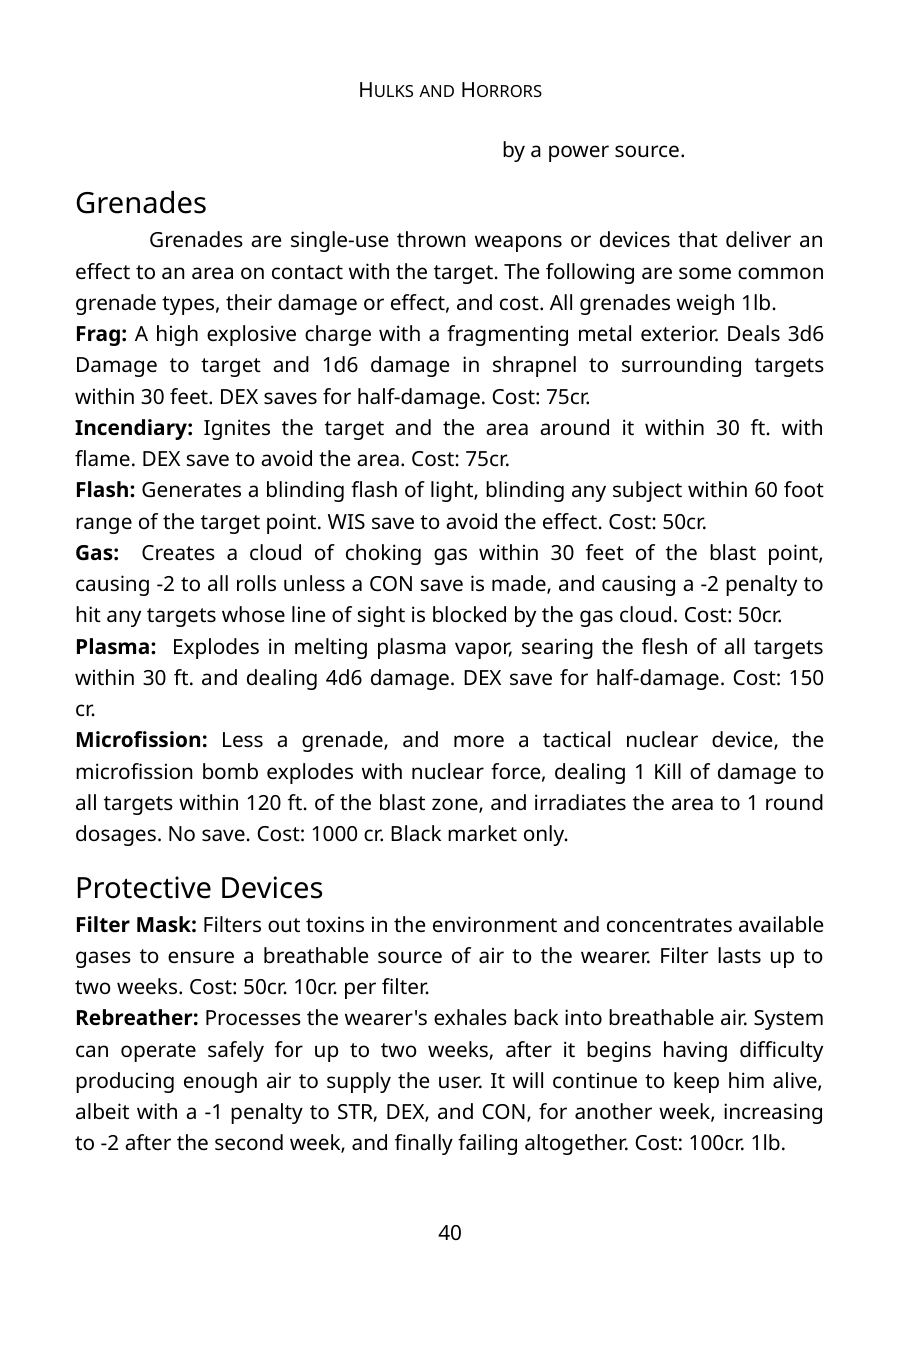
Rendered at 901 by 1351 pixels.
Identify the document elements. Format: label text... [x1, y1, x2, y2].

subtitle Grenades [75, 183, 825, 222]
table_cell by a power source. [491, 132, 825, 166]
text Plasma: Explodes in melting plasma vapor, searing the flesh of all targets within 30 ft. and dealing 4d6 damage. DEX save for half-damage. Cost: 150 cr. [75, 632, 825, 723]
text Microfission: Less a grenade, and more a tactical nuclear device, the microfission bomb explodes with nuclear force, dealing 1 Kill of damage to all targets within 120 ft. of the blast zone, and irradiates the area to 1 round dosages. No save. Cost: 1000 cr. Black market only. [75, 726, 825, 848]
text Rebreather: Processes the wearer's exhales back into breathable air. System can operate safely for up to two weeks, after it begins having difficulty producing enough air to supply the user. It will continue to keep him alive, albeit with a -1 penalty to STR, DEX, and CON, for another week, increasing to -2 after the second week, and finally failing altogether. Cost: 100cr. 1lb. [75, 1003, 825, 1157]
text Grenades are single-use thrown weapons or devices that deliver an effect to an area on contact with the target. The following are some common grenade types, their damage or effect, and cost. All grenades weigh 1lb. [75, 226, 825, 316]
table_cell [218, 132, 287, 166]
text Filter Mask: Filters out toxins in the environment and concentrates available gases to ensure a breathable source of air to the wearer. Filter lasts up to two weeks. Cost: 50cr. 10cr. per filter. [75, 910, 825, 1001]
table_cell [288, 132, 373, 166]
text Flash: Generates a blinding flash of light, blinding any subject within 60 foot range of the target point. WIS save to avoid the effect. Cost: 50cr. [75, 476, 825, 535]
table_cell [75, 132, 217, 166]
subtitle Protective Devices [75, 867, 825, 907]
text Frag: A high explosive charge with a fragmenting metal exterior. Deals 3d6 Damage to target and 1d6 damage in shrapnel to surrounding targets within 30 feet. DEX saves for half-damage. Cost: 75cr. [75, 319, 825, 410]
text Gas: Creates a cloud of choking gas within 30 feet of the blast point, causing -2 to all rolls unless a CON save is made, and causing a -2 penalty to hit any targets whose line of sight is blocked by the gas cloud. Cost: 50cr. [75, 538, 825, 629]
text Incendiary: Ignites the target and the area around it within 30 ft. with flame. DEX save to avoid the area. Cost: 75cr. [75, 413, 825, 473]
table_cell [373, 132, 491, 166]
